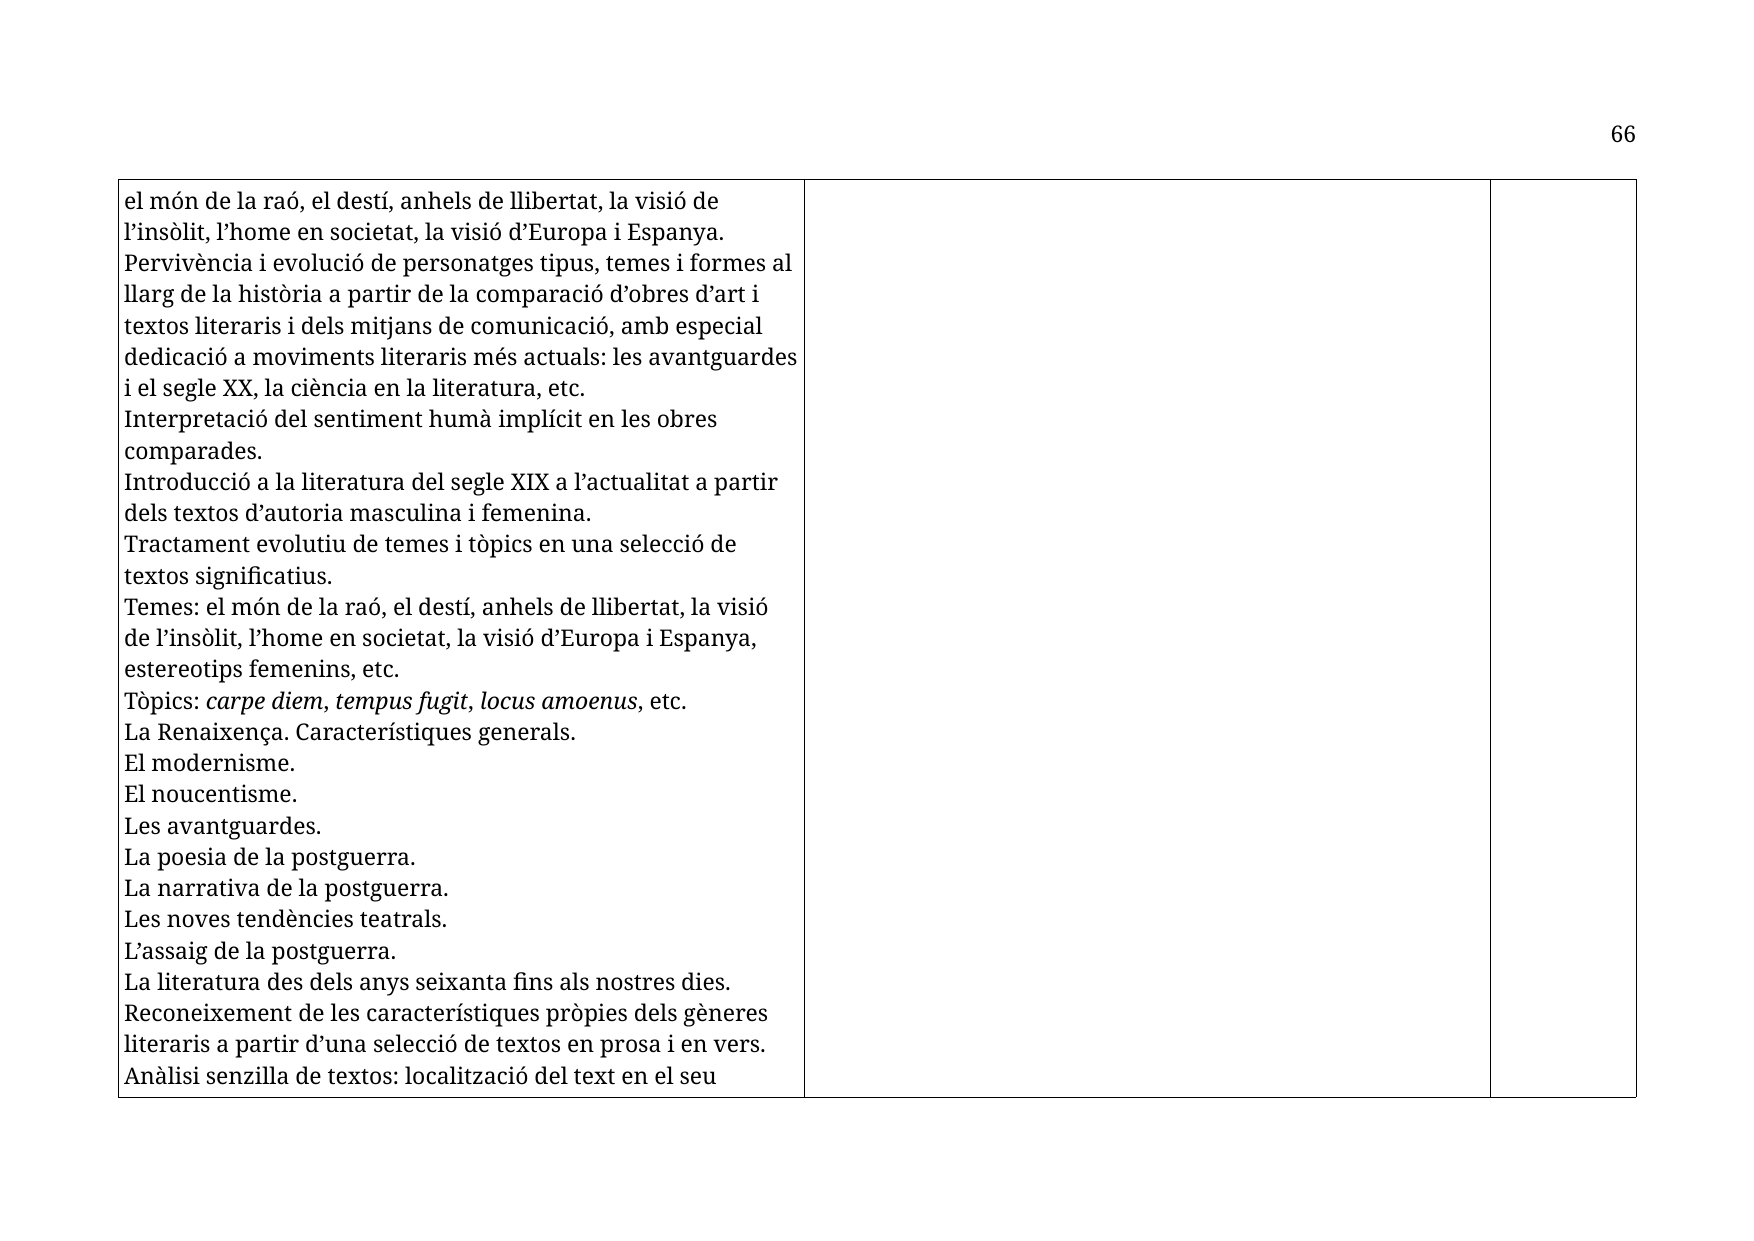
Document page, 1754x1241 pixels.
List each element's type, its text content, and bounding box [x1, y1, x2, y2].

table_cell [805, 180, 1490, 1097]
table_cell [1491, 180, 1636, 1097]
table_cell el món de la raó, el destí, anhels de llibertat, la visió de l’insòlit, l’home en societat, la visió d’Europa i Espanya. Pervivència i evolució de personatges tipus, temes i formes al llarg de la història a partir de la comparació d’obres d’art i textos literaris i dels mitjans de comunicació, amb especial dedicació a moviments literaris més actuals: les avantguardes i el segle XX, la ciència en la literatura, etc. Interpretació del sentiment humà implícit en les obres comparades. Introducció a la literatura del segle XIX a l’actualitat a partir dels textos d’autoria masculina i femenina. Tractament evolutiu de temes i tòpics en una selecció de textos significatius. Temes: el món de la raó, el destí, anhels de llibertat, la visió de l’insòlit, l’home en societat, la visió d’Europa i Espanya, estereotips femenins, etc. Tòpics: carpe diem, tempus fugit, locus amoenus, etc. La Renaixença. Característiques generals. El modernisme. El noucentisme. Les avantguardes. La poesia de la postguerra. La narrativa de la postguerra. Les noves tendències teatrals. L’assaig de la postguerra. La literatura des dels anys seixanta fins als nostres dies. Reconeixement de les característiques pròpies dels gèneres literaris a partir d’una selecció de textos en prosa i en vers. Anàlisi senzilla de textos: localització del text en el seu [119, 180, 804, 1097]
